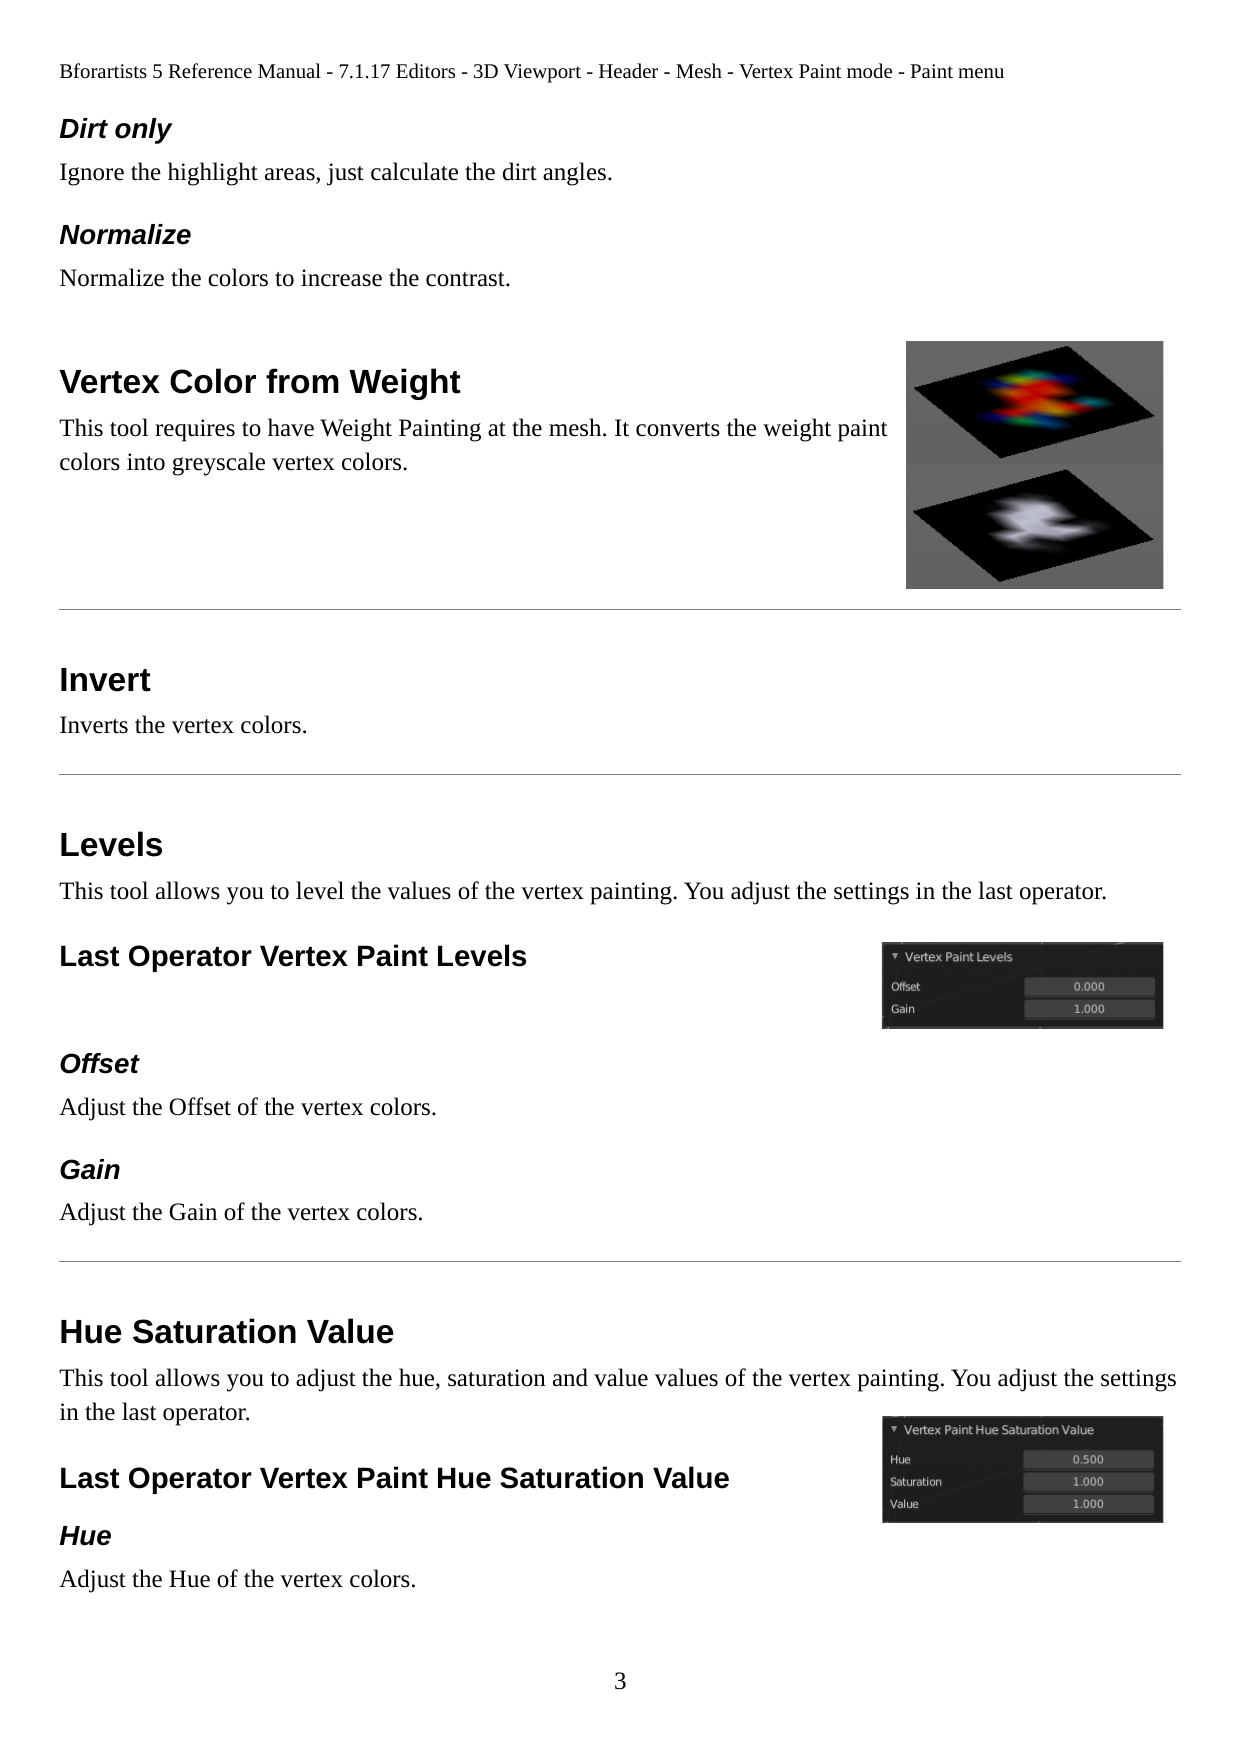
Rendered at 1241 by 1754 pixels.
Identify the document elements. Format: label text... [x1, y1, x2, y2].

text Normalize the colors to increase the contrast. [59, 263, 1181, 292]
subtitle Invert [59, 659, 1181, 698]
subtitle Last Operator Vertex Paint Hue Saturation Value [59, 1461, 882, 1494]
text Adjust the Hue of the vertex colors. [59, 1564, 1181, 1593]
text Adjust the Gain of the vertex colors. [59, 1197, 1181, 1226]
picture [906, 341, 1164, 589]
subtitle Hue Saturation Value [59, 1312, 1181, 1350]
subtitle Normalize [59, 218, 1181, 250]
text Ignore the highlight areas, just calculate the dirt angles. [59, 157, 1181, 186]
text This tool requires to have Weight Painting at the mesh. It converts the weight paint colors into greyscale vertex colors. [59, 413, 906, 476]
subtitle Dirt only [59, 113, 1181, 144]
subtitle Vertex Color from Weight [59, 362, 906, 400]
subtitle [1164, 362, 1181, 400]
text This tool allows you to adjust the hue, saturation and value values of the vertex painting. You adjust the settings in the last operator. [59, 1363, 1181, 1426]
subtitle Levels [59, 824, 1181, 863]
text Adjust the Offset of the vertex colors. [59, 1092, 1181, 1120]
subtitle Hue [59, 1519, 1181, 1551]
subtitle Last Operator Vertex Paint Levels [59, 939, 1181, 973]
text Inverts the vertex colors. [59, 711, 1181, 739]
picture [882, 1416, 1164, 1523]
picture [881, 942, 1164, 1029]
text This tool allows you to level the values of the vertex painting. You adjust the settings in the last operator. [59, 876, 1181, 904]
subtitle Offset [59, 1047, 1181, 1079]
subtitle Gain [59, 1153, 1181, 1185]
